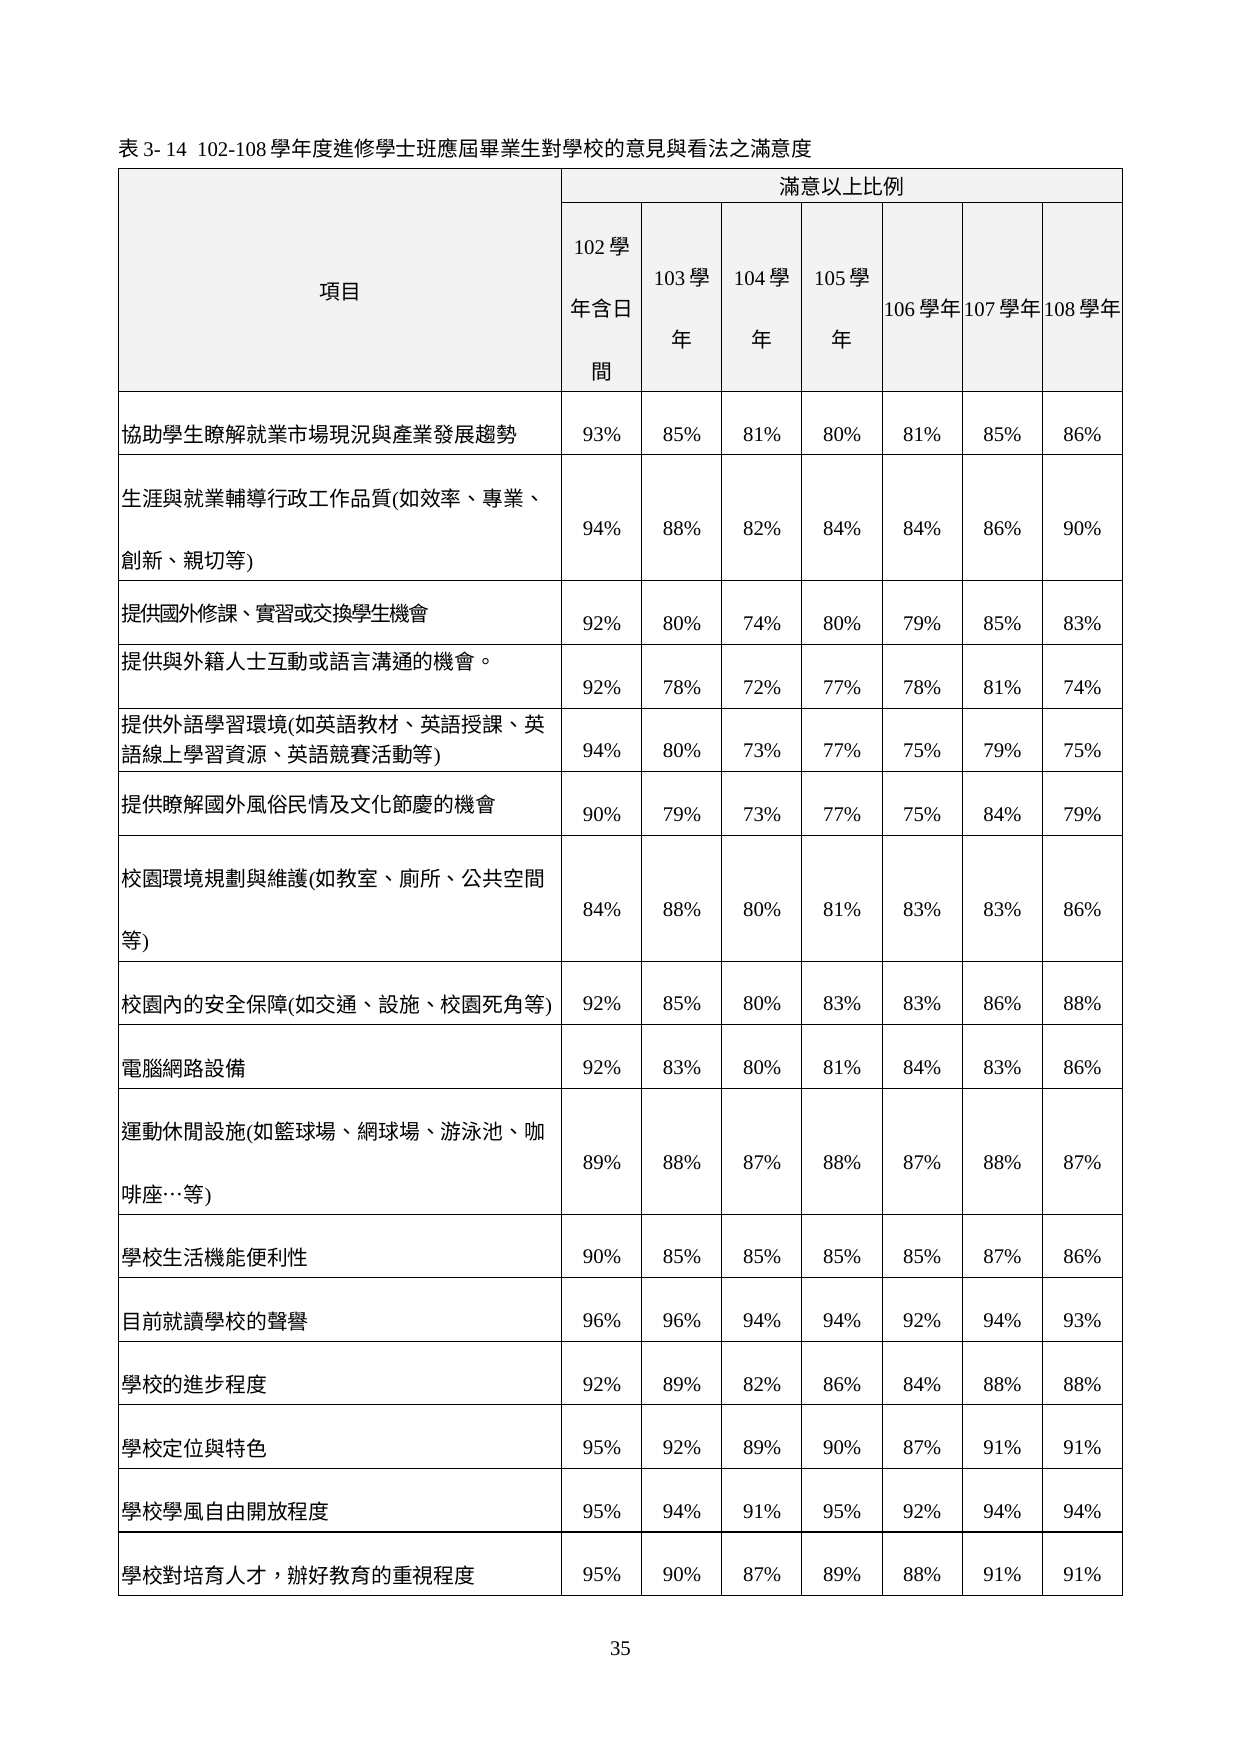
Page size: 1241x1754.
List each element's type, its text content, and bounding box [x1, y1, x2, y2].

table_cell 105學年 [802, 203, 882, 391]
table_cell 84% [802, 455, 882, 580]
table_cell 95% [562, 1469, 641, 1531]
table_cell 94% [562, 709, 641, 771]
table_cell 運動休閒設施(如籃球場、網球場、游泳池、咖啡座…等) [119, 1089, 561, 1214]
table_cell 89% [562, 1089, 641, 1214]
table_cell 88% [802, 1089, 882, 1214]
table_cell 94% [642, 1469, 721, 1531]
table_cell 86% [963, 962, 1042, 1024]
table_cell 85% [963, 581, 1042, 644]
table_cell 85% [642, 392, 721, 454]
table_cell 104學年 [722, 203, 801, 391]
table_cell 85% [883, 1215, 962, 1277]
table_cell 94% [562, 455, 641, 580]
table_cell 96% [642, 1278, 721, 1341]
table_cell 88% [1043, 1342, 1122, 1404]
table_cell 82% [722, 455, 801, 580]
table_cell 92% [562, 1025, 641, 1088]
table_cell 86% [1043, 1025, 1122, 1088]
table_cell 84% [883, 1025, 962, 1088]
table_cell 84% [562, 836, 641, 961]
table_cell 協助學生瞭解就業市場現況與產業發展趨勢 [119, 392, 561, 454]
table_cell 89% [802, 1533, 882, 1595]
table_cell 93% [562, 392, 641, 454]
table_cell 85% [802, 1215, 882, 1277]
table_cell 86% [1043, 836, 1122, 961]
table_cell 92% [642, 1405, 721, 1468]
table_cell 提供國外修課、實習或交換學生機會 [119, 581, 561, 644]
table_cell 81% [722, 392, 801, 454]
table_header 滿意以上比例 [562, 169, 1122, 202]
text 表3- 14 102-108學年度進修學士班應屆畢業生對學校的意見與看法之滿意度 [118, 105, 1122, 168]
table_cell 91% [1043, 1533, 1122, 1595]
table_cell 80% [722, 962, 801, 1024]
table_cell 90% [642, 1533, 721, 1595]
table_cell 80% [802, 392, 882, 454]
table_cell 80% [722, 1025, 801, 1088]
table_cell 83% [802, 962, 882, 1024]
table_cell 學校定位與特色 [119, 1405, 561, 1468]
table_cell 91% [1043, 1405, 1122, 1468]
table_cell 86% [1043, 392, 1122, 454]
table_cell 提供瞭解國外風俗民情及文化節慶的機會 [119, 772, 561, 834]
table_cell 79% [642, 772, 721, 834]
table_cell 83% [963, 1025, 1042, 1088]
table_cell 79% [1043, 772, 1122, 834]
table_cell 94% [963, 1469, 1042, 1531]
table_cell 106學年 [883, 203, 962, 391]
table_cell 88% [963, 1342, 1042, 1404]
table_cell 77% [802, 772, 882, 834]
table_cell 96% [562, 1278, 641, 1341]
table_cell 95% [802, 1469, 882, 1531]
table_cell 83% [883, 962, 962, 1024]
table_cell 90% [1043, 455, 1122, 580]
table_cell 94% [722, 1278, 801, 1341]
table_cell 79% [963, 709, 1042, 771]
table_cell 85% [642, 1215, 721, 1277]
table_cell 90% [562, 1215, 641, 1277]
table_cell 84% [883, 455, 962, 580]
table_cell 93% [1043, 1278, 1122, 1341]
table_header 項目 [119, 169, 561, 391]
table_cell 90% [562, 772, 641, 834]
table_cell 87% [722, 1089, 801, 1214]
table_cell 提供與外籍人士互動或語言溝通的機會。 [119, 645, 561, 707]
table_cell 81% [963, 645, 1042, 707]
table_cell 108學年 [1043, 203, 1122, 391]
table_cell 80% [722, 836, 801, 961]
table_cell 83% [642, 1025, 721, 1088]
table_cell 學校對培育人才，辦好教育的重視程度 [119, 1533, 561, 1595]
table_cell 82% [722, 1342, 801, 1404]
table_cell 學校生活機能便利性 [119, 1215, 561, 1277]
table_cell 102學年含日間 [562, 203, 641, 391]
table_cell 87% [883, 1405, 962, 1468]
table_cell 73% [722, 772, 801, 834]
table_cell 95% [562, 1533, 641, 1595]
table_cell 87% [722, 1533, 801, 1595]
table_cell 95% [562, 1405, 641, 1468]
table_cell 80% [802, 581, 882, 644]
table_cell 88% [642, 836, 721, 961]
table_cell 92% [883, 1278, 962, 1341]
table_cell 86% [802, 1342, 882, 1404]
table_cell 校園環境規劃與維護(如教室、廁所、公共空間等) [119, 836, 561, 961]
table_cell 79% [883, 581, 962, 644]
table_cell 90% [802, 1405, 882, 1468]
table_cell 87% [1043, 1089, 1122, 1214]
table_cell 91% [963, 1405, 1042, 1468]
table_cell 87% [883, 1089, 962, 1214]
table_cell 學校的進步程度 [119, 1342, 561, 1404]
table_cell 86% [1043, 1215, 1122, 1277]
table_cell 83% [883, 836, 962, 961]
table_cell 75% [1043, 709, 1122, 771]
table_cell 85% [722, 1215, 801, 1277]
table_cell 生涯與就業輔導行政工作品質(如效率、專業、創新、親切等) [119, 455, 561, 580]
table_cell 94% [802, 1278, 882, 1341]
table_cell 78% [642, 645, 721, 707]
table_cell 87% [963, 1215, 1042, 1277]
table_cell 92% [562, 1342, 641, 1404]
table_cell 107學年 [963, 203, 1042, 391]
table_cell 92% [562, 645, 641, 707]
table_cell 91% [722, 1469, 801, 1531]
table_cell 89% [722, 1405, 801, 1468]
table_cell 81% [802, 836, 882, 961]
table_cell 94% [963, 1278, 1042, 1341]
table_cell 88% [883, 1533, 962, 1595]
table_cell 91% [963, 1533, 1042, 1595]
table_cell 84% [963, 772, 1042, 834]
table_cell 88% [963, 1089, 1042, 1214]
table_cell 84% [883, 1342, 962, 1404]
table_cell 80% [642, 581, 721, 644]
table_cell 85% [642, 962, 721, 1024]
table_cell 74% [1043, 645, 1122, 707]
table_cell 提供外語學習環境(如英語教材、英語授課、英語線上學習資源、英語競賽活動等) [119, 709, 561, 771]
table_cell 80% [642, 709, 721, 771]
table_cell 92% [562, 581, 641, 644]
table_cell 86% [963, 455, 1042, 580]
table_cell 81% [802, 1025, 882, 1088]
table_cell 78% [883, 645, 962, 707]
table_cell 81% [883, 392, 962, 454]
table_cell 88% [642, 455, 721, 580]
table_cell 92% [562, 962, 641, 1024]
table_cell 92% [883, 1469, 962, 1531]
table_cell 校園內的安全保障(如交通、設施、校園死角等) [119, 962, 561, 1024]
table_cell 77% [802, 709, 882, 771]
table_cell 83% [963, 836, 1042, 961]
table_cell 75% [883, 709, 962, 771]
table_cell 目前就讀學校的聲譽 [119, 1278, 561, 1341]
table_cell 77% [802, 645, 882, 707]
table_cell 73% [722, 709, 801, 771]
table_cell 83% [1043, 581, 1122, 644]
table_cell 94% [1043, 1469, 1122, 1531]
table_cell 電腦網路設備 [119, 1025, 561, 1088]
table_cell 88% [642, 1089, 721, 1214]
table_cell 89% [642, 1342, 721, 1404]
table_cell 72% [722, 645, 801, 707]
table_cell 74% [722, 581, 801, 644]
table_cell 88% [1043, 962, 1122, 1024]
table_cell 75% [883, 772, 962, 834]
table_cell 學校學風自由開放程度 [119, 1469, 561, 1531]
table_cell 85% [963, 392, 1042, 454]
table_cell 103學年 [642, 203, 721, 391]
